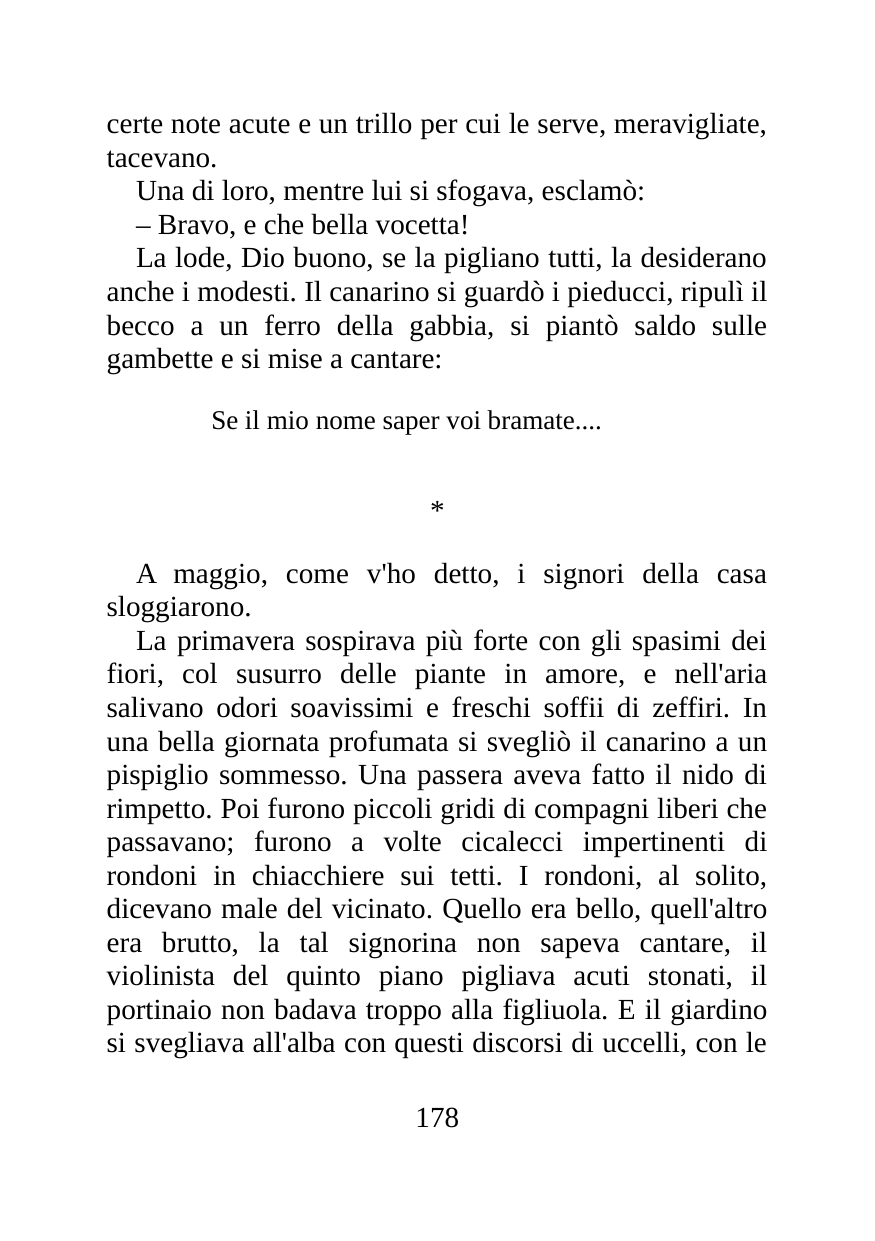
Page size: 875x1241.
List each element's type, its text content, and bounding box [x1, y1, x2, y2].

text ‒ Bravo, e che bella vocetta! [106, 207, 768, 241]
text La lode, Dio buono, se la pigliano tutti, la desiderano anche i modesti. Il canarino si guardò i pieducci, ripulì il becco a un ferro della gabbia, si piantò saldo sulle gambette e si mise a cantare: [106, 241, 768, 375]
text A maggio, come v'ho detto, i signori della casa sloggiarono. [106, 556, 768, 623]
text La primavera sospirava più forte con gli spasimi dei fiori, col susurro delle piante in amore, e nell'aria salivano odori soavissimi e freschi soffii di zeffiri. In una bella giornata profumata si svegliò il canarino a un pispiglio sommesso. Una passera aveva fatto il nido di rimpetto. Poi furono piccoli gridi di compagni liberi che passavano; furono a volte cicalecci impertinenti di rondoni in chiacchiere sui tetti. I rondoni, al solito, dicevano male del vicinato. Quello era bello, quell'altro era brutto, la tal signorina non sapeva cantare, il violinista del quinto piano pigliava acuti stonati, il portinaio non badava troppo alla figliuola. E il giardino si svegliava all'alba con questi discorsi di uccelli, con le [106, 623, 768, 1059]
text Una di loro, mentre lui si sfogava, esclamò: [106, 173, 768, 207]
text certe note acute e un trillo per cui le serve, meravigliate, tacevano. [106, 106, 768, 173]
text * [106, 493, 768, 527]
text Se il mio nome saper voi bramate.... [181, 404, 768, 435]
